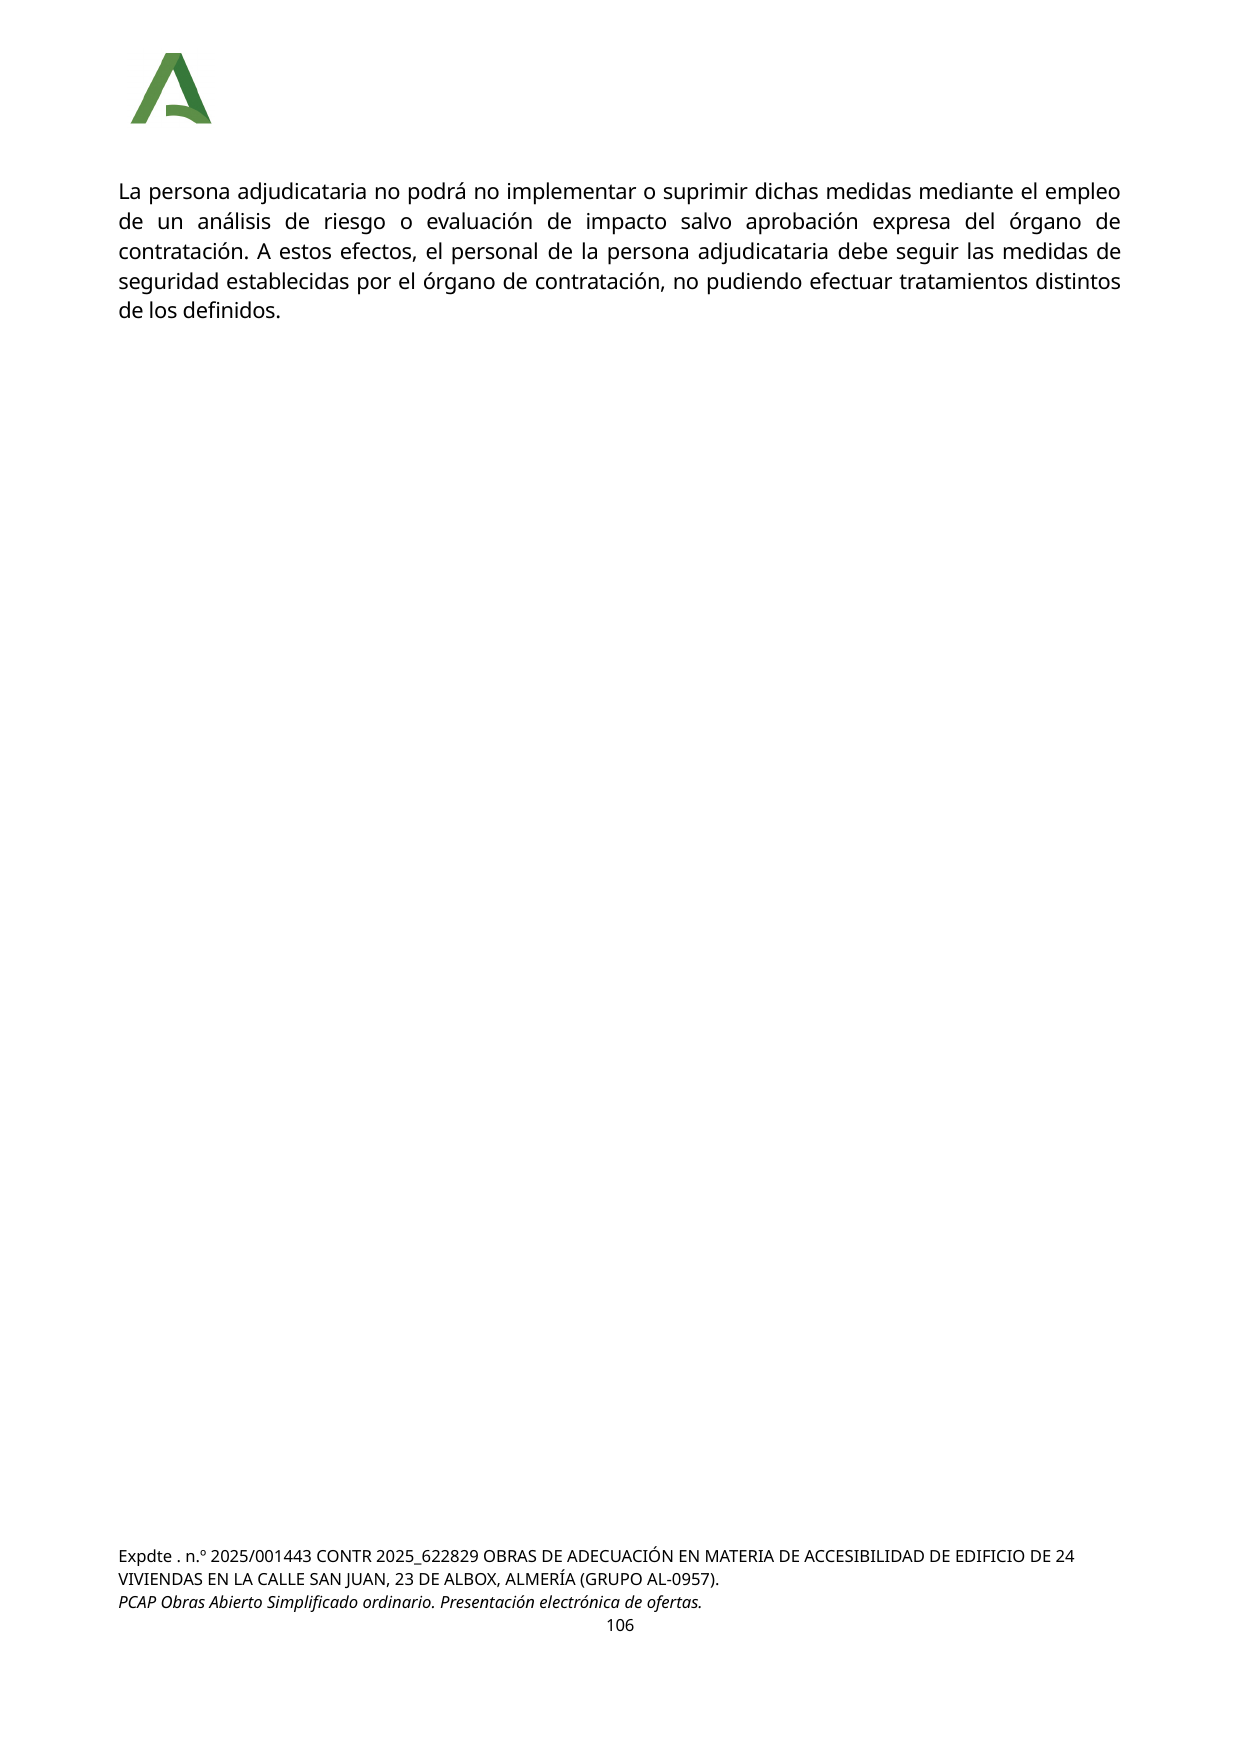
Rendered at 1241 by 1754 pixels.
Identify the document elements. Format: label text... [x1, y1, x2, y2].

text La persona adjudicataria no podrá no implementar o suprimir dichas medidas mediante el empleo de un análisis de riesgo o evaluación de impacto salvo aprobación expresa del órgano de contratación. A estos efectos, el personal de la persona adjudicataria debe seguir las medidas de seguridad establecidas por el órgano de contratación, no pudiendo efectuar tratamientos distintos de los definidos. [118, 176, 1122, 325]
picture [127, 48, 216, 128]
